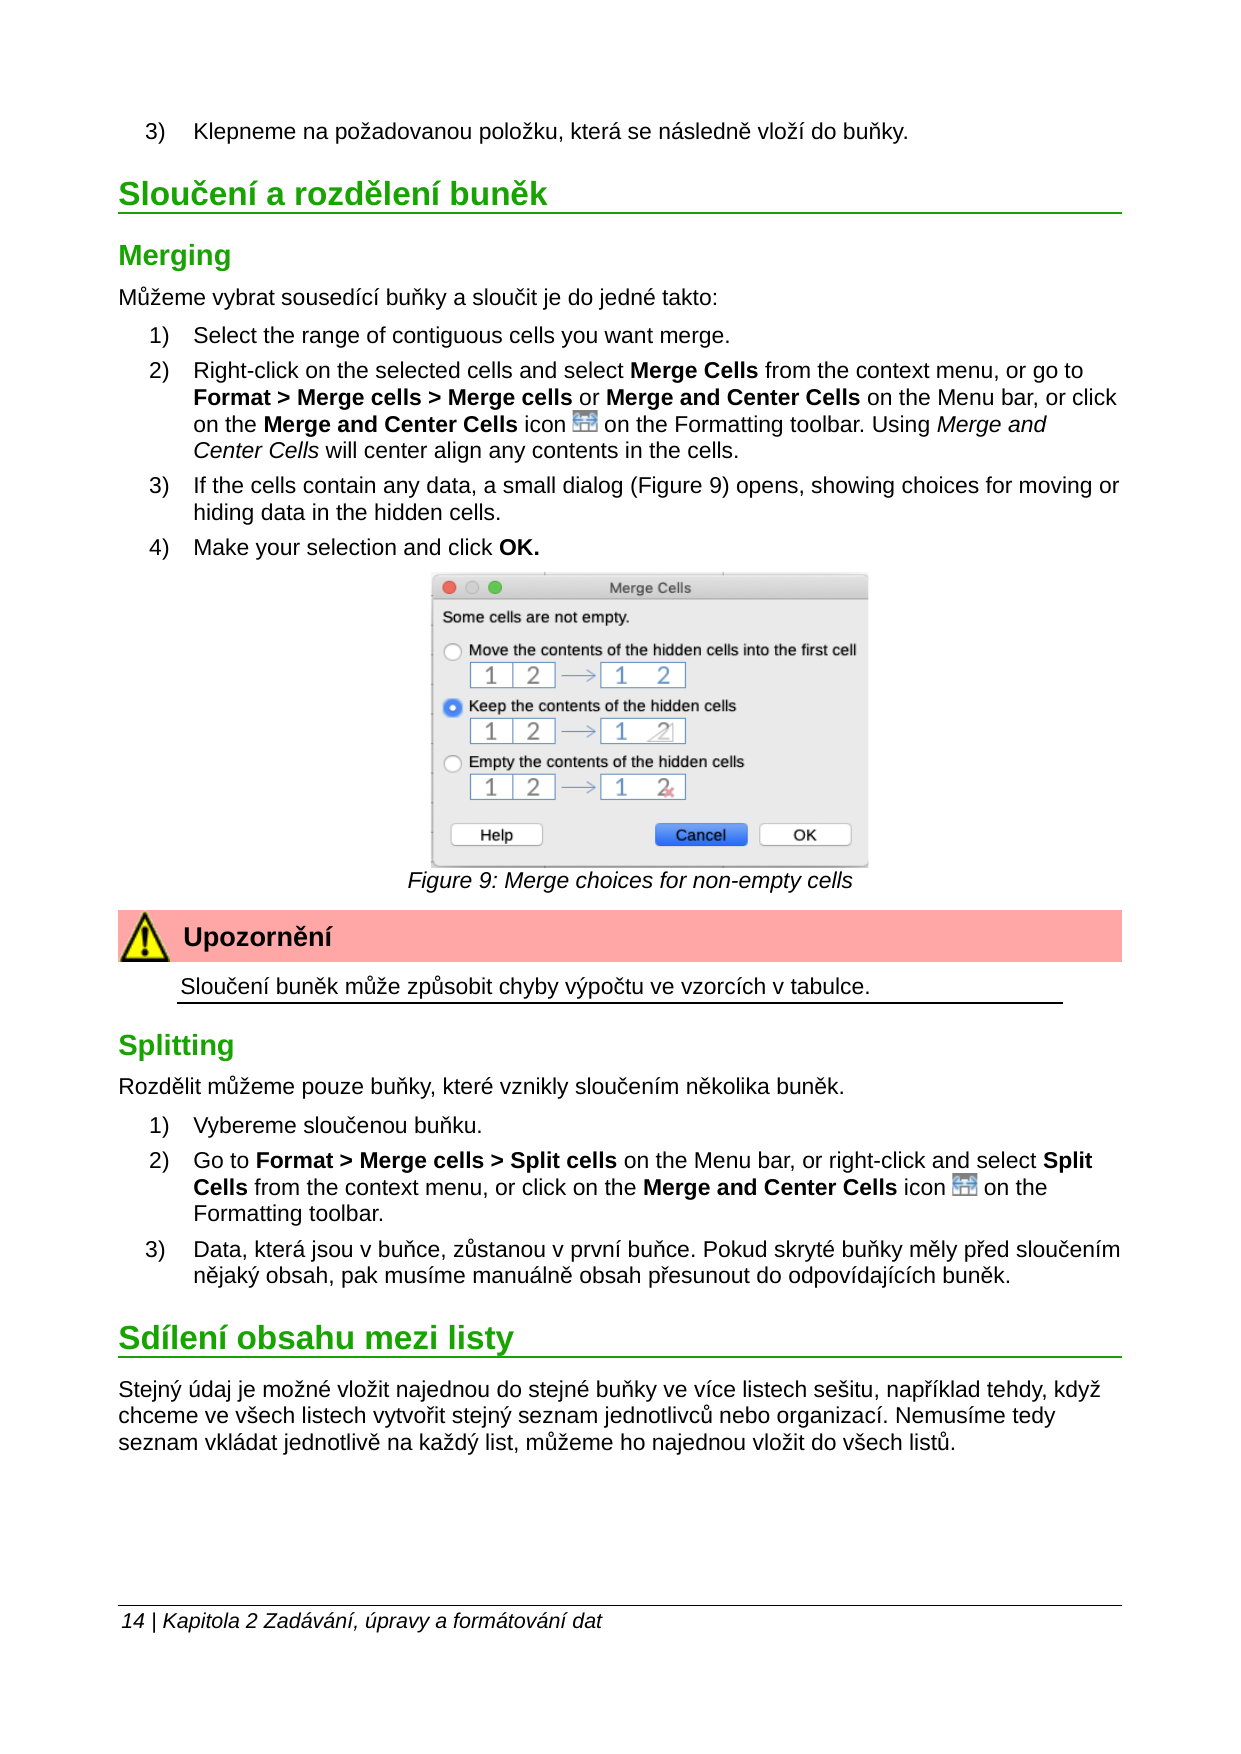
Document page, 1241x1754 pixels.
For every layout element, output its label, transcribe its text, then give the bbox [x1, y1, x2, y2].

subtitle Sdílení obsahu mezi listy [118, 1318, 1122, 1356]
picture [119, 910, 170, 962]
list Make your selection and click OK. [169, 534, 1122, 560]
list Figure 9: Merge choices for non-empty cells [407, 868, 892, 894]
subtitle Splitting [118, 1028, 1122, 1061]
list Right-click on the selected cells and select Merge Cells from the context menu, or go to Format > Merge cells > Merge cells or Merge and Center Cells on the Menu bar, or click on the Merge and Center Cells icon on the Formatting toolbar. Using Merge and Center Cells will center align any contents in the cells. [169, 357, 1122, 463]
subtitle Upozornění [170, 910, 1122, 962]
text Můžeme vybrat sousedící buňky a sloučit je do jedné takto: [118, 283, 1122, 310]
list Select the range of contiguous cells you want merge. [169, 322, 1122, 349]
text Stejný údaj je možné vložit najednou do stejné buňky ve více listech sešitu, například tehdy, když chceme ve všech listech vytvořit stejný seznam jednotlivců nebo organizací. Nemusíme tedy seznam vkládat jednotlivě na každý list, můžeme ho najednou vložit do všech listů. [118, 1376, 1122, 1455]
picture [572, 410, 598, 432]
list Data, která jsou v buňce, zůstanou v první buňce. Pokud skryté buňky měly před sloučením nějaký obsah, pak musíme manuálně obsah přesunout do odpovídajících buněk. [165, 1236, 1122, 1288]
text Sloučení buněk může způsobit chyby výpočtu ve vzorcích v tabulce. [177, 970, 1063, 1002]
picture [430, 572, 869, 868]
subtitle Sloučení a rozdělení buněk [118, 174, 1122, 212]
list Klepneme na požadovanou položku, která se následně vloží do buňky. [165, 118, 1122, 144]
text Rozdělit můžeme pouze buňky, které vznikly sloučením několika buněk. [118, 1073, 1122, 1099]
picture [952, 1173, 978, 1196]
subtitle Merging [118, 238, 1122, 272]
list If the cells contain any data, a small dialog (Figure 9) opens, showing choices for moving or hiding data in the hidden cells. [169, 472, 1122, 525]
list Go to Format > Merge cells > Split cells on the Menu bar, or right-click and select Split Cells from the context menu, or click on the Merge and Center Cells icon on the Formatting toolbar. [169, 1147, 1122, 1227]
list Vybereme sloučenou buňku. [169, 1112, 1122, 1138]
